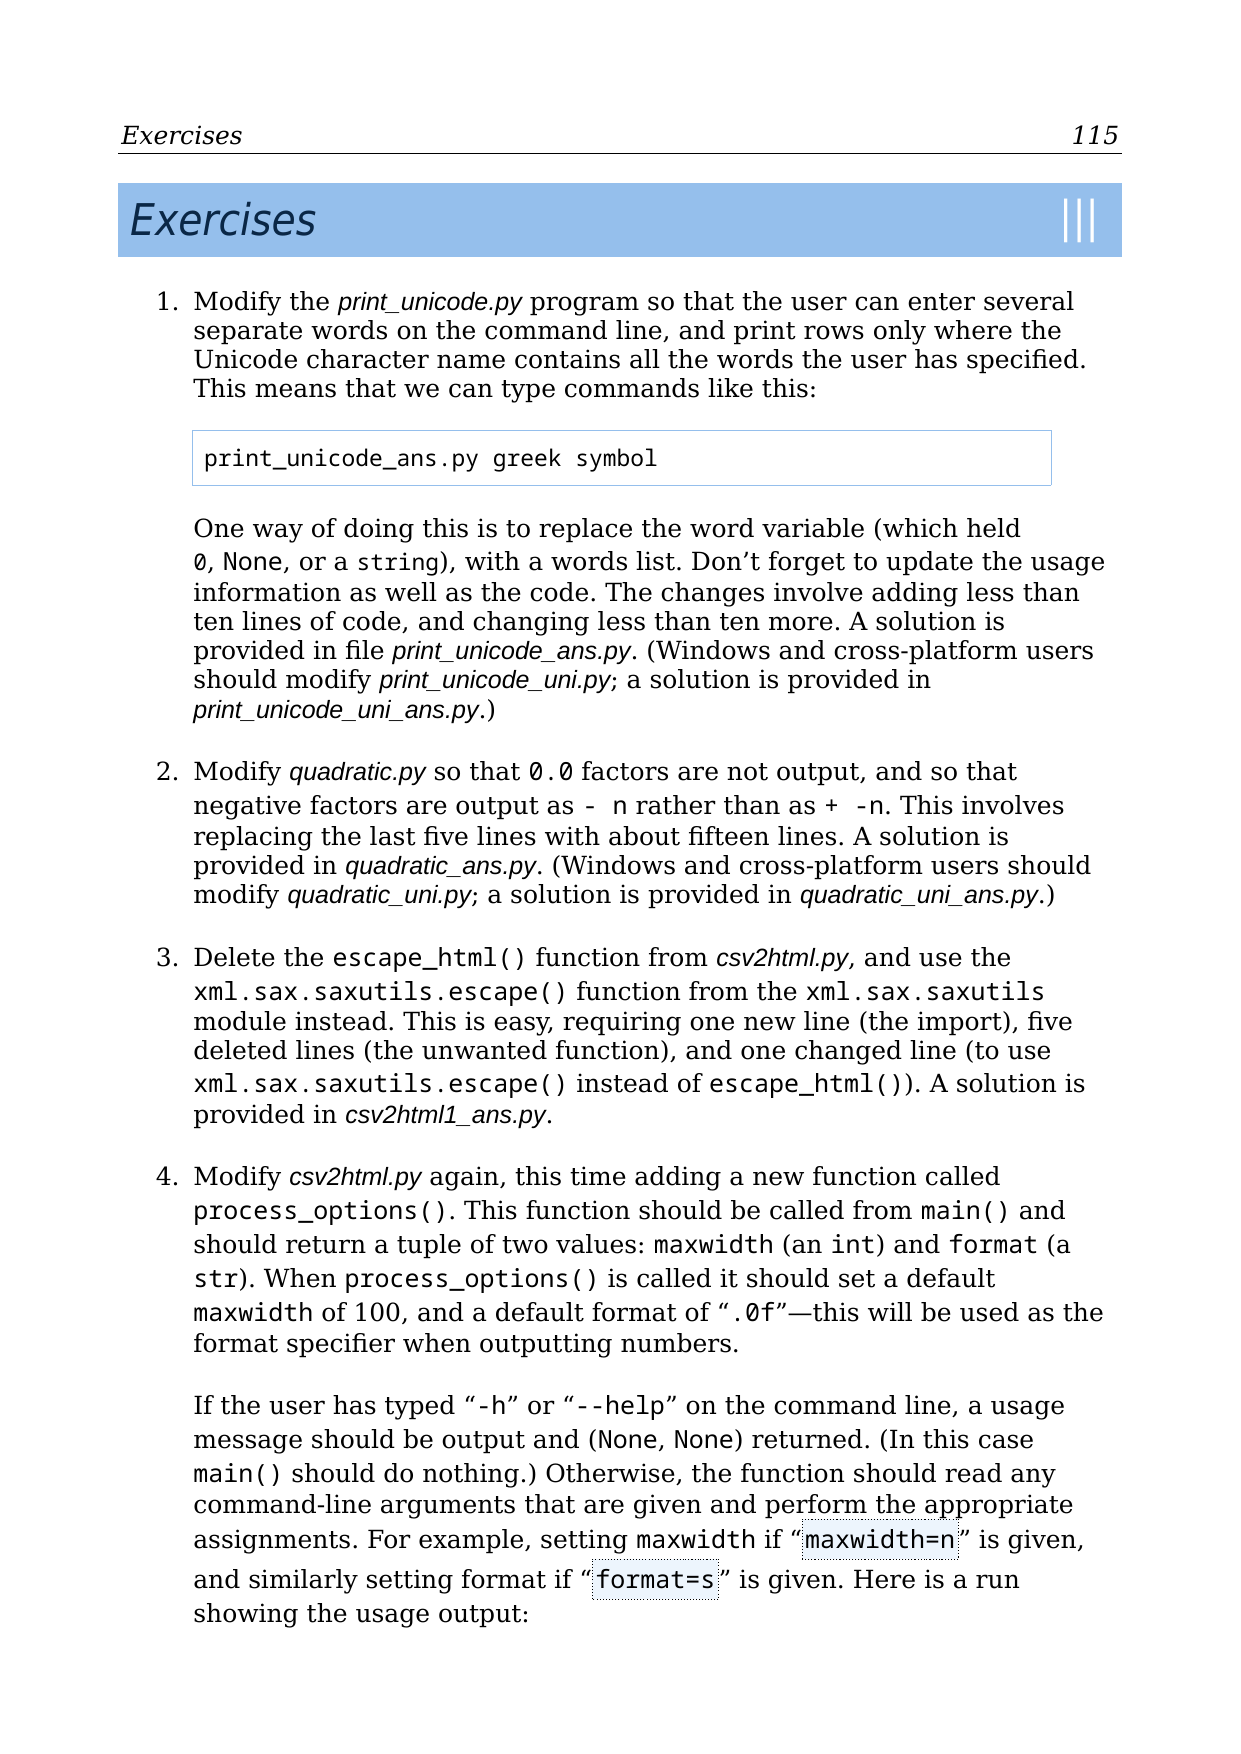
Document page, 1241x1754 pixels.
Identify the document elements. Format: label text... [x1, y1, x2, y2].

list Modify csv2html.py again, this time adding a new function called process_options(). This function should be called from main() and should return a tuple of two values: maxwidth (an int) and format (a str). When process_options() is called it should set a default maxwidth of 100, and a default format of “.0f”—this will be used as the format specifier when outputting numbers. [156, 1159, 1122, 1358]
text ||| [1039, 191, 1098, 242]
list Modify quadratic.py so that 0.0 factors are not output, and so that negative factors are output as - n rather than as + -n. This involves replacing the last five lines with about fifteen lines. A solution is provided in quadratic_ans.py. (Windows and cross-platform users should modify quadratic_uni.py; a solution is provided in quadratic_uni_ans.py.) [156, 754, 1122, 910]
list Modify the print_unicode.py program so that the user can enter several separate words on the command line, and print rows only where the Unicode character name contains all the words the user has specified. This means that we can type commands like this: [156, 287, 1122, 403]
text print_unicode_ans.py greek symbol [193, 431, 1051, 485]
list One way of doing this is to replace the word variable (which held 0, None, or a string), with a words list. Don’t forget to update the usage information as well as the code. The changes involve adding less than ten lines of code, and changing less than ten more. A solution is provided in file print_unicode_ans.py. (Windows and cross-platform users should modify print_unicode_uni.py; a solution is provided in print_unicode_uni_ans.py.) [156, 514, 1122, 724]
list Delete the escape_html() function from csv2html.py, and use the xml.sax.saxutils.escape() function from the xml.sax.saxutils module instead. This is easy, requiring one new line (the import), five deleted lines (the unwanted function), and one changed line (to use xml.sax.saxutils.escape() instead of escape_html()). A solution is provided in csv2html1_ans.py. [156, 939, 1122, 1129]
list If the user has typed “-h” or “--help” on the command line, a usage message should be output and (None, None) returned. (In this case main() should do nothing.) Otherwise, the function should read any command-line arguments that are given and perform the appropriate assignments. For example, setting maxwidth if “maxwidth=n” is given, and similarly setting format if “format=s” is given. Here is a run showing the usage output: [156, 1388, 1122, 1628]
subtitle Exercises [118, 183, 1122, 257]
